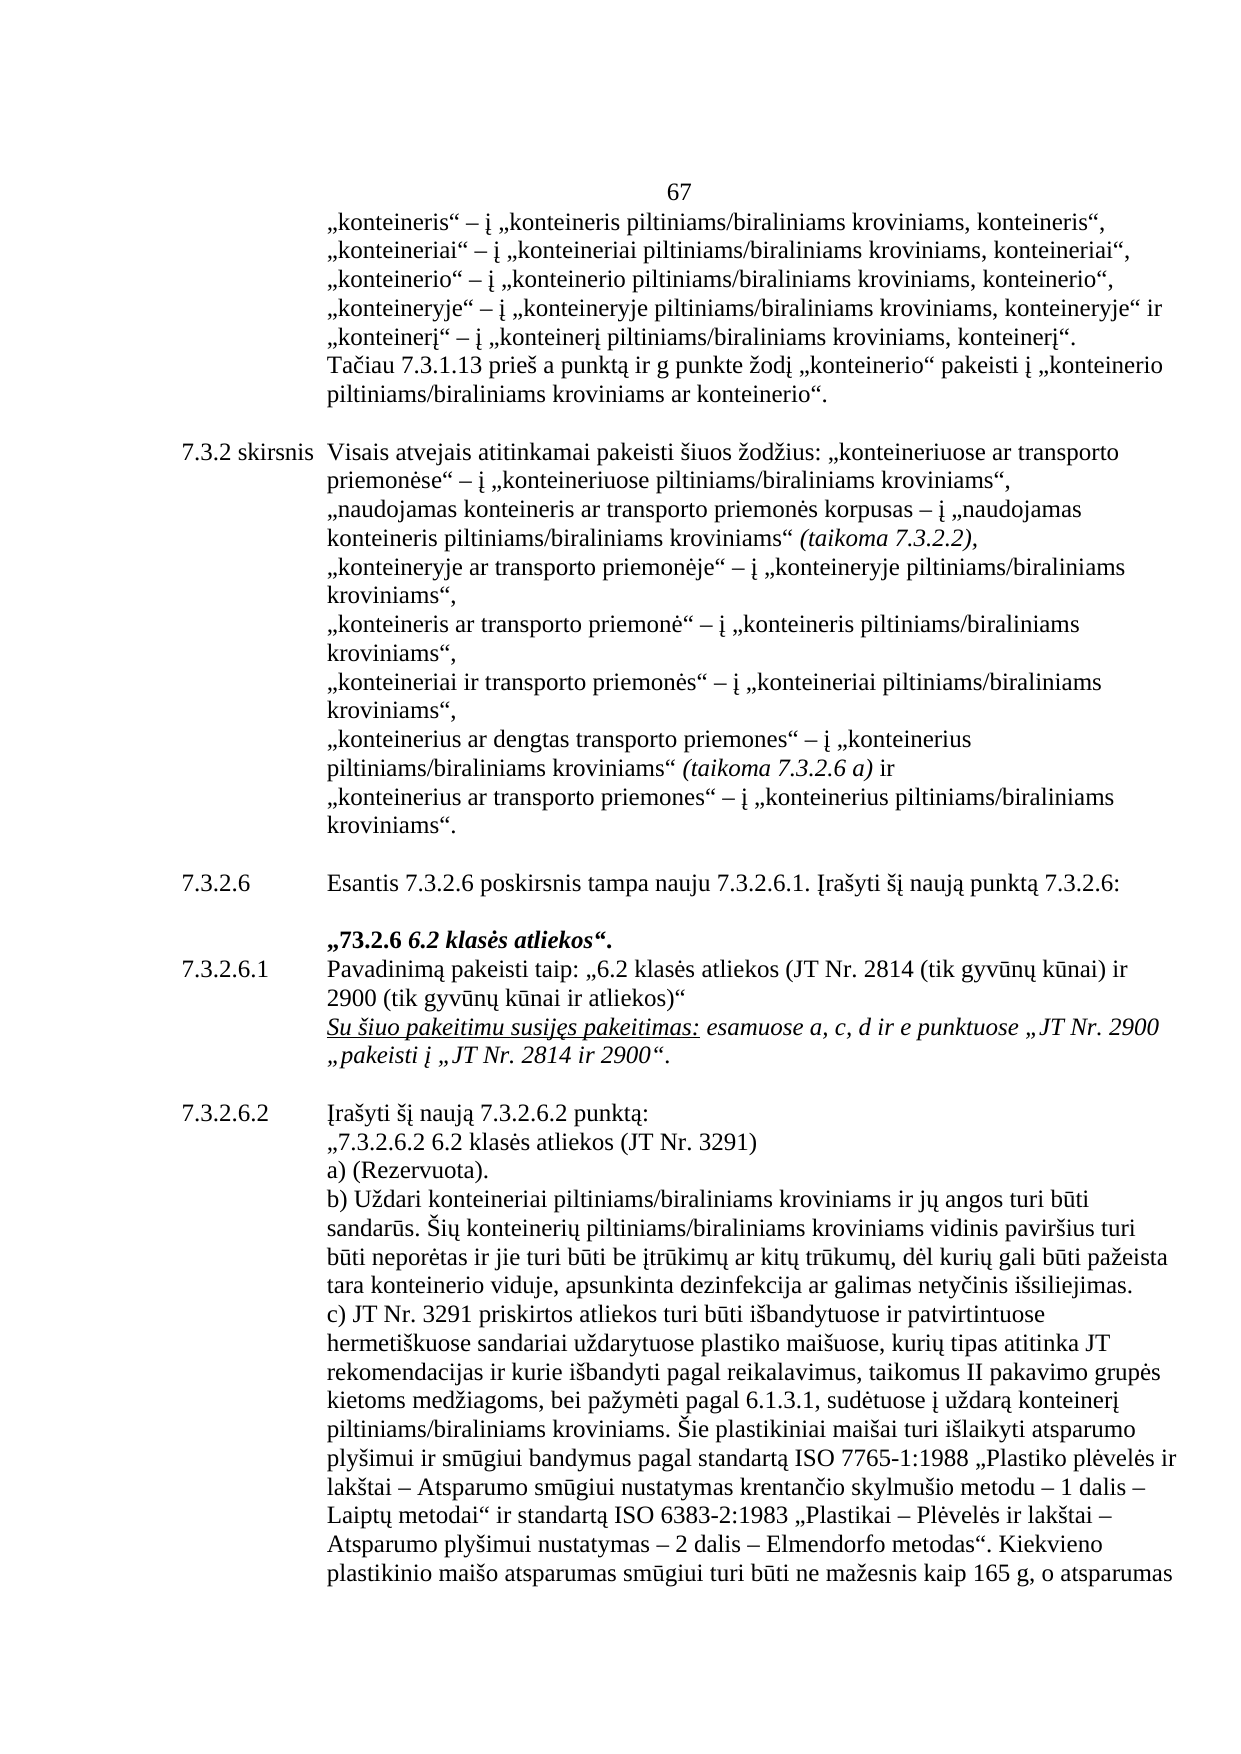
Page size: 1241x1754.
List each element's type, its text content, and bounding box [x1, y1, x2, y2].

table_cell [323, 839, 327, 868]
table_cell [177, 1012, 322, 1069]
table_cell [177, 1529, 181, 1558]
table_cell [1177, 897, 1181, 925]
table_cell [177, 609, 181, 638]
table_cell [177, 350, 322, 408]
table_cell [177, 523, 181, 552]
table_cell [177, 695, 181, 724]
table_cell [177, 494, 181, 523]
table_cell [177, 408, 181, 437]
table_cell [177, 839, 181, 868]
table_cell [177, 1127, 181, 1155]
table_cell [318, 1529, 322, 1558]
table_cell [177, 638, 181, 667]
table_cell [177, 1357, 181, 1385]
table_cell [177, 1414, 181, 1443]
table_cell [177, 1069, 181, 1098]
table_cell [318, 839, 322, 868]
table_cell [177, 897, 181, 925]
table_cell [318, 1069, 322, 1098]
table_cell [318, 1328, 322, 1357]
table_cell [318, 724, 322, 753]
table_cell [318, 1443, 322, 1472]
table_cell [177, 1558, 181, 1587]
table_cell [318, 1500, 322, 1529]
table_cell [318, 609, 322, 638]
table_cell [318, 552, 322, 580]
table_cell [177, 983, 181, 1012]
table_cell [177, 753, 181, 782]
table_cell [323, 408, 327, 437]
table_cell [177, 1500, 181, 1529]
table_cell [177, 1443, 181, 1472]
table_cell [318, 1127, 322, 1155]
table_cell [177, 580, 181, 609]
table_cell [318, 1213, 322, 1242]
table_cell [177, 1385, 181, 1414]
table_cell [177, 1184, 181, 1213]
table_cell [177, 1472, 181, 1500]
table_cell [318, 1299, 322, 1328]
table_cell [318, 782, 322, 810]
table_cell [1177, 408, 1181, 437]
table_cell [1177, 1069, 1181, 1098]
table_cell [318, 1270, 322, 1299]
table_cell [177, 1155, 181, 1184]
table_cell [318, 667, 322, 695]
table_cell [177, 1213, 181, 1242]
table_cell [318, 1558, 322, 1587]
table_cell [318, 1385, 322, 1414]
table_cell [318, 580, 322, 609]
table_cell [318, 753, 322, 782]
table_cell [177, 1299, 181, 1328]
table_cell [318, 1184, 322, 1213]
table_cell [318, 638, 322, 667]
table_cell [177, 810, 181, 839]
table_cell [318, 1414, 322, 1443]
table_cell [318, 408, 322, 437]
table_cell [1177, 839, 1181, 868]
table_cell [318, 925, 322, 954]
table_cell [318, 897, 322, 925]
table_cell [177, 782, 181, 810]
table_cell [318, 1472, 322, 1500]
table_cell 7.3.2 skirsnis [177, 437, 322, 494]
table_cell [318, 1155, 322, 1184]
table_cell [177, 925, 181, 954]
table_cell [318, 983, 322, 1012]
table_cell [323, 1069, 327, 1098]
table_cell [177, 667, 181, 695]
table_cell [318, 494, 322, 523]
table_cell [318, 810, 322, 839]
table_cell [318, 523, 322, 552]
table_cell [177, 207, 322, 350]
table_cell [177, 1242, 181, 1270]
table_cell [318, 695, 322, 724]
table_cell [318, 1242, 322, 1270]
table_cell [318, 1357, 322, 1385]
table_cell [177, 552, 181, 580]
table_cell [177, 724, 181, 753]
table_cell [177, 1328, 181, 1357]
table_cell [323, 897, 327, 925]
table_cell [177, 1270, 181, 1299]
